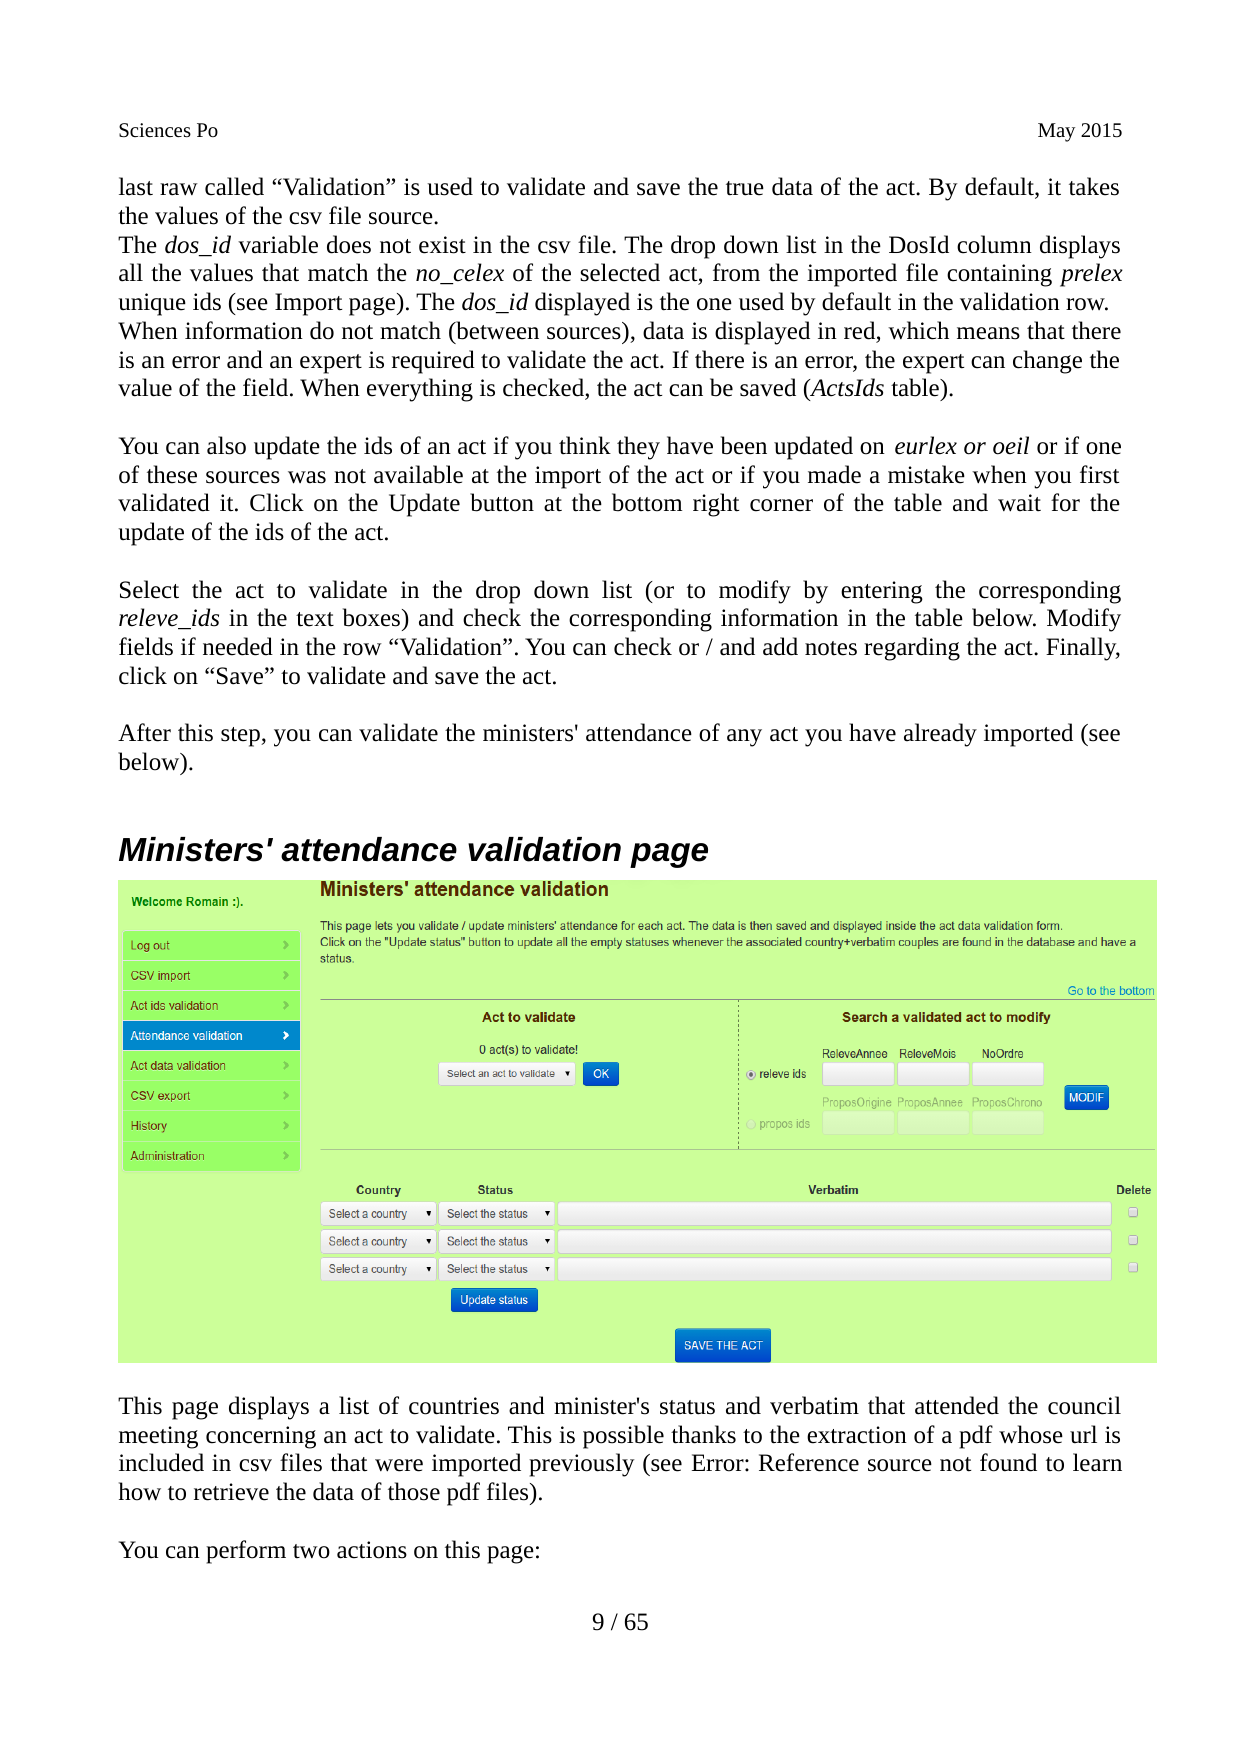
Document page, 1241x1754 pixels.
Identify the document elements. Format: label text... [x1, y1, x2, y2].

text You can also update the ids of an act if you think they have been updated on eurlex or oeil or if one of these sources was not available at the import of the act or if you made a mistake when you first validated it. Click on the Update button at the bottom right corner of the table and wait for the update of the ids of the act. [118, 431, 1122, 546]
text Select the act to validate in the drop down list (or to modify by entering the corresponding releve_ids in the text boxes) and check the corresponding information in the table below. Modify fields if needed in the row “Validation”. You can check or / and add notes regarding the act. Finally, click on “Save” to validate and save the act. [118, 575, 1122, 690]
text This page displays a list of countries and minister's status and verbatim that attended the council meeting concerning an act to validate. This is possible thanks to the extraction of a pdf whose url is included in csv files that were imported previously (see Error: Reference source not found to learn how to retrieve the data of those pdf files). [118, 1391, 1122, 1506]
text After this step, you can validate the ministers' attendance of any act you have already imported (see below). [118, 718, 1122, 776]
picture [118, 880, 1157, 1363]
text The dos_id variable does not exist in the csv file. The drop down list in the DosId column displays all the values that match the no_celex of the selected act, from the imported file containing prelex unique ids (see Import page). The dos_id displayed is the one used by default in the validation row. [118, 230, 1122, 316]
text When information do not match (between sources), data is displayed in red, which means that there is an error and an expert is required to validate the act. If there is an error, the expert can change the value of the field. When everything is checked, the act can be saved (ActsIds table). [118, 316, 1122, 402]
subtitle Ministers' attendance validation page [118, 830, 1122, 868]
text last raw called “Validation” is used to validate and save the true data of the act. By default, it takes the values of the csv file source. [118, 172, 1122, 230]
text You can perform two actions on this page: [118, 1535, 1122, 1563]
